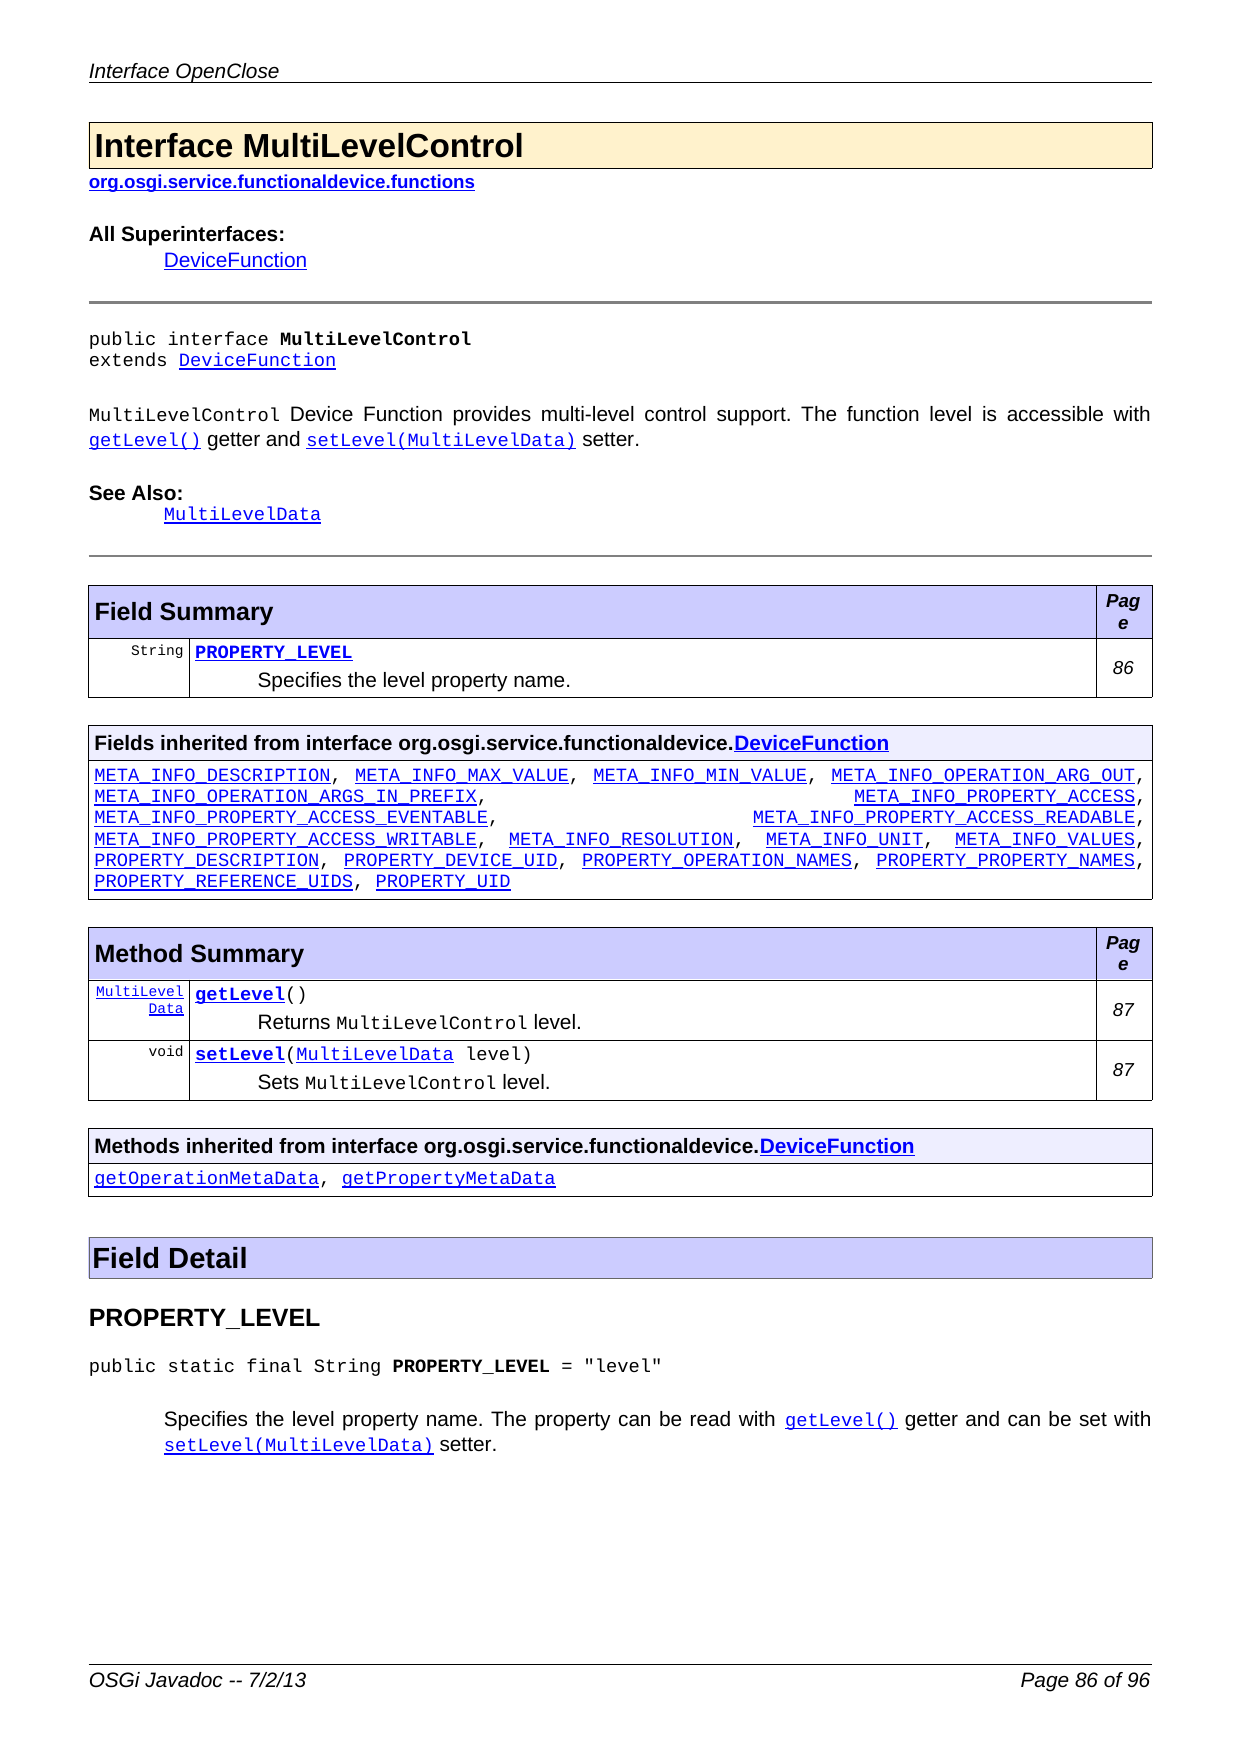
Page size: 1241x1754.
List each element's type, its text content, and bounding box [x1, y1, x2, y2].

table_cell getLevel() Returns MultiLevelControl level. [190, 981, 1096, 1040]
table_cell setLevel(MultiLevelData level) Sets MultiLevelControl level. [190, 1041, 1096, 1100]
text DeviceFunction [163, 248, 1152, 272]
table_cell getOperationMetaData, getPropertyMetaData [89, 1164, 1152, 1196]
table_cell MultiLevelData [89, 981, 189, 1040]
table_header Method Summary [89, 928, 1096, 979]
subtitle Interface MultiLevelControl [90, 123, 1152, 168]
table_cell 72 [1097, 1041, 1152, 1100]
table_cell void [89, 1041, 189, 1100]
text public interface MultiLevelControl [88, 330, 1152, 351]
table_header Methods inherited from interface org.osgi.service.functionaldevice.DeviceFunction [89, 1129, 1152, 1163]
table_cell PROPERTY_LEVEL Specifies the level property name. [190, 639, 1096, 697]
table_cell String [89, 639, 189, 697]
text public static final String PROPERTY_LEVEL = "level" [88, 1356, 1152, 1378]
table_cell 72 [1097, 981, 1152, 1040]
subtitle All Superinterfaces: [88, 222, 1152, 246]
text See Also: [88, 481, 1152, 505]
text MultiLevelData [163, 505, 1152, 526]
table_header Fields inherited from interface org.osgi.service.functionaldevice.DeviceFunction [89, 726, 1152, 760]
table_header Page [1097, 928, 1152, 979]
table_header Page [1097, 586, 1152, 638]
text MultiLevelControl Device Function provides multi-level control support. The function level is accessible with getLevel() getter and setLevel(MultiLevelData) setter. [88, 401, 1152, 452]
table_cell META_INFO_DESCRIPTION, META_INFO_MAX_VALUE, META_INFO_MIN_VALUE, META_INFO_OPERATION_ARG_OUT, META_INFO_OPERATION_ARGS_IN_PREFIX, META_INFO_PROPERTY_ACCESS, META_INFO_PROPERTY_ACCESS_EVENTABLE, META_INFO_PROPERTY_ACCESS_READABLE, META_INFO_PROPERTY_ACCESS_WRITABLE, META_INFO_RESOLUTION, META_INFO_UNIT, META_INFO_VALUES, PROPERTY_DESCRIPTION, PROPERTY_DEVICE_UID, PROPERTY_OPERATION_NAMES, PROPERTY_PROPERTY_NAMES, PROPERTY_REFERENCE_UIDS, PROPERTY_UID [89, 761, 1152, 899]
text Specifies the level property name. The property can be read with getLevel() getter and can be set with setLevel(MultiLevelData) setter. [163, 1407, 1152, 1457]
text org.osgi.service.functionaldevice.functions [88, 171, 1152, 193]
table_header Field Summary [89, 586, 1096, 638]
text extends DeviceFunction [88, 351, 1152, 372]
subtitle Field Detail [90, 1238, 1152, 1278]
table_cell 72 [1097, 639, 1152, 697]
subtitle PROPERTY_LEVEL [88, 1303, 1152, 1332]
